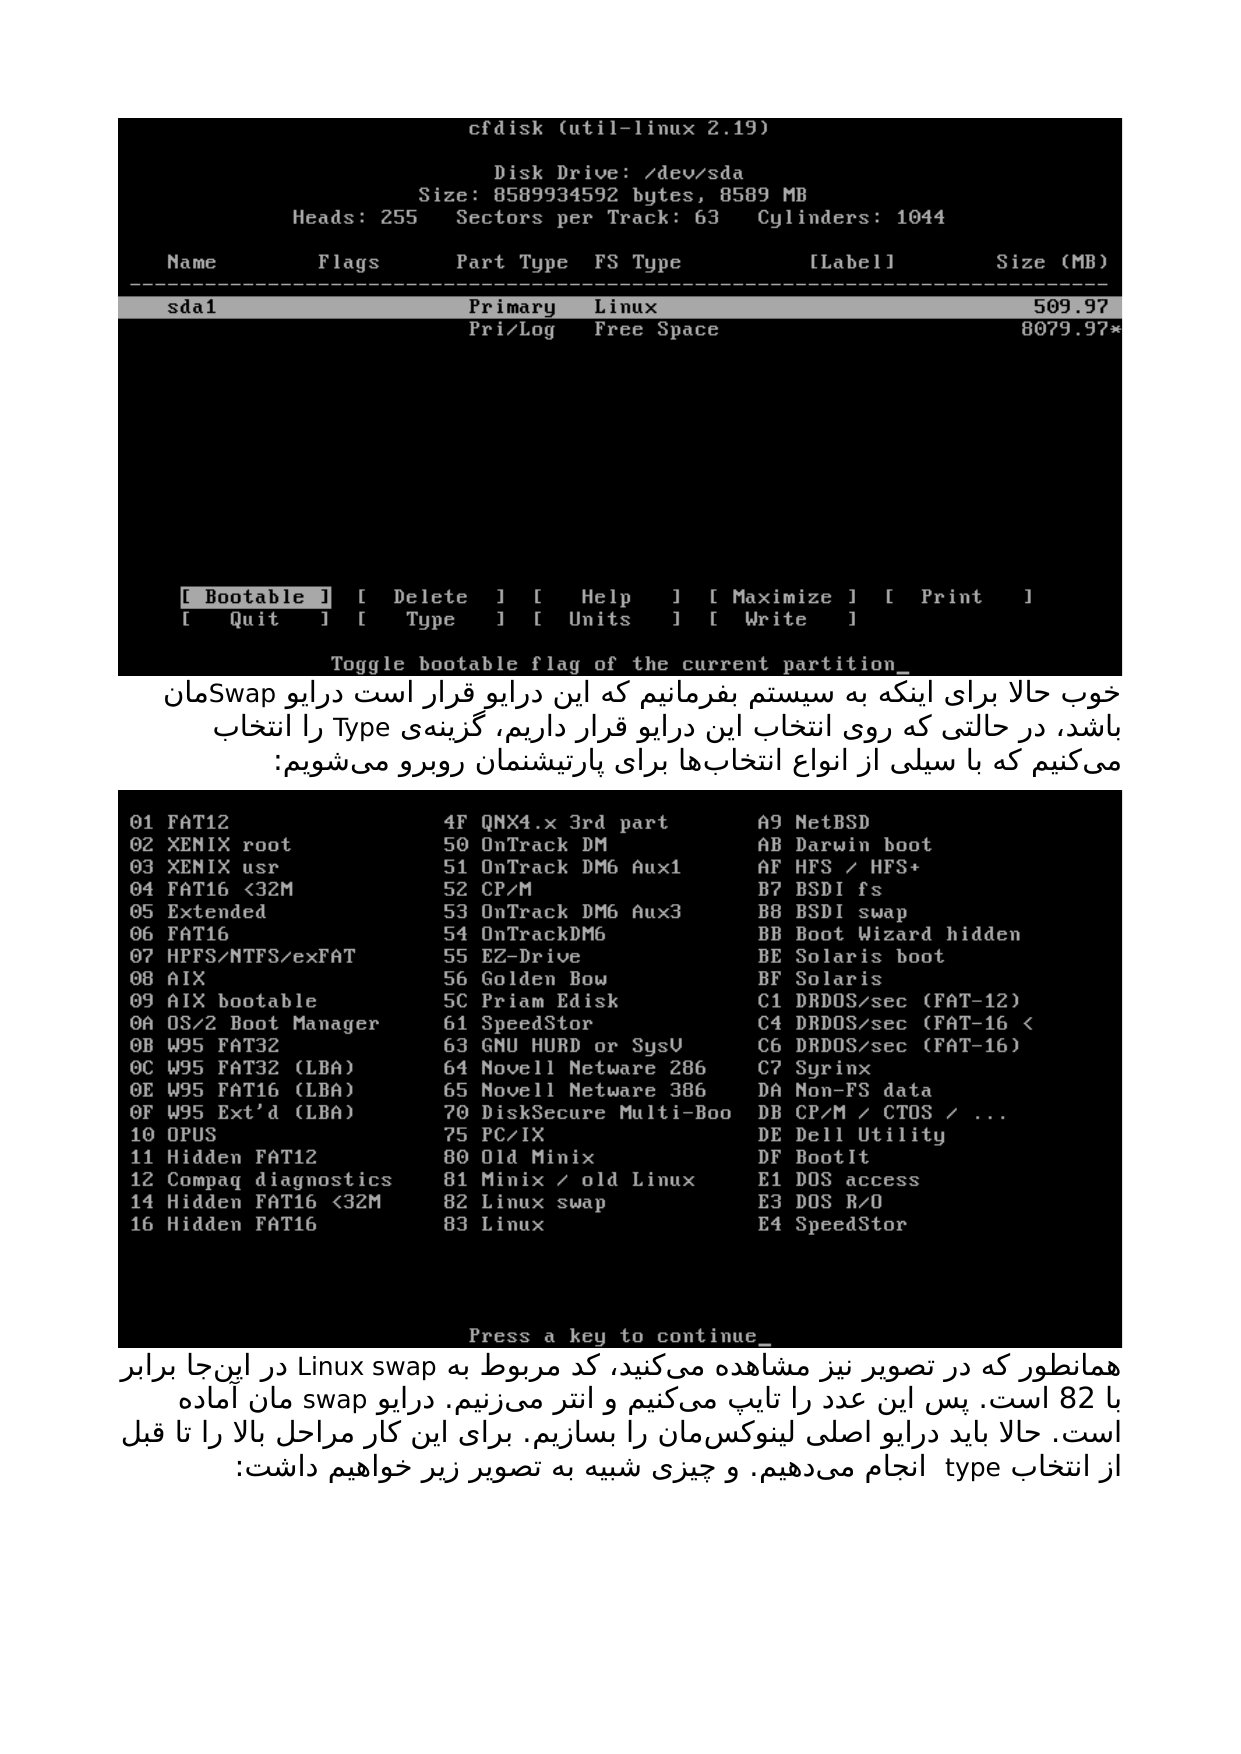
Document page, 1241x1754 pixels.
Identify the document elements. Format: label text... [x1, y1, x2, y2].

picture [118, 790, 1123, 1348]
text همانطور که در تصویر نیز مشاهده می‌کنید‌، کد مربوط به Linux swap در این‌جا برابر با 82 است‌. پس این عدد را تایپ می‌کنیم و انتر می‌زنیم‌. درایو swap مان آماده است‌. حالا باید درایو اصلی لینوکس‌مان را بسازیم‌. برای این کار مراحل بالا را تا قبل از انتخاب type انجام می‌دهیم‌. و چیزی شبیه به تصویر زیر خواهیم داشت‌: [118, 1348, 1122, 1484]
text خوب حالا برای اینکه به سیستم بفرمانیم که این درایو قرار است درایو Swap‌مان باشد‌، در حالتی که روی انتخاب این درایو قرار داریم‌، گزینه‌ی Type را انتخاب می‌کنیم که با سیلی از انواع انتخاب‌ها برای پارتیشنمان روبرو می‌شویم‌: [118, 676, 1122, 778]
picture [118, 118, 1123, 676]
